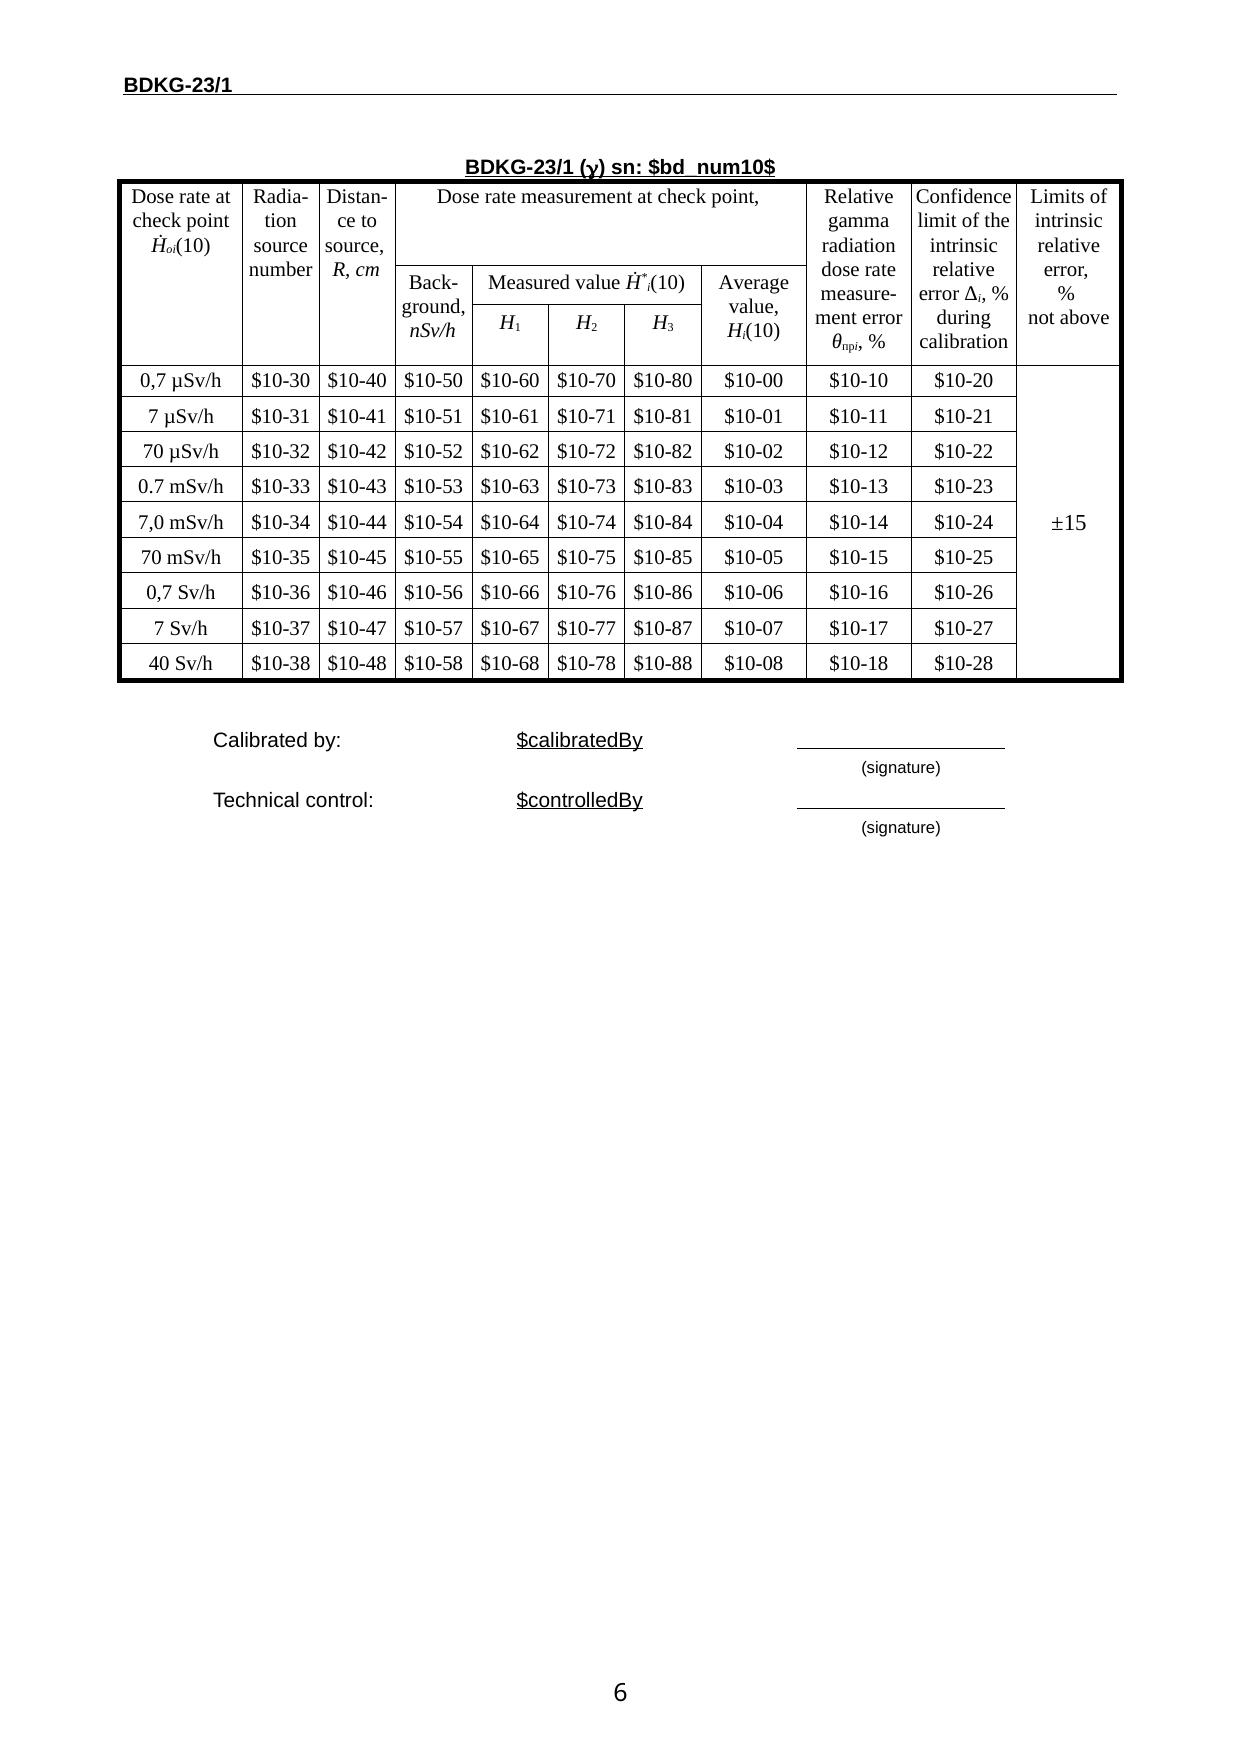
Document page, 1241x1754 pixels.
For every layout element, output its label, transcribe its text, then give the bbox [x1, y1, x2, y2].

table_cell $10-82 [625, 432, 701, 466]
table_cell 70 mSv/h [122, 538, 242, 572]
table_cell $10-35 [243, 538, 319, 572]
table_cell Back-ground, nSv/h [396, 266, 472, 365]
table_cell $10-58 [396, 644, 472, 678]
table_cell [514, 755, 771, 784]
table_cell $10-04 [702, 502, 806, 537]
table_cell Measured value Ḣ*i(10) [473, 266, 701, 304]
table_cell $10-81 [625, 397, 701, 431]
table_cell $10-62 [473, 432, 548, 466]
table_cell $10-68 [473, 644, 548, 678]
table_cell $10-54 [396, 502, 472, 537]
table_cell $10-16 [807, 573, 911, 607]
table_cell $10-12 [807, 432, 911, 466]
table_cell Confidence limit of the intrinsic relative error Δi, % during calibration [912, 184, 1016, 365]
table_cell $10-78 [549, 644, 624, 678]
table_cell H3 [625, 305, 701, 365]
table_header BDKG-23/1 (γ) sn: $bd_num10$ [119, 133, 1121, 179]
table_cell $10-08 [702, 644, 806, 678]
table_cell [210, 755, 513, 784]
table_cell $10-25 [912, 538, 1016, 572]
table_cell $10-45 [320, 538, 395, 572]
table_cell $10-22 [912, 432, 1016, 466]
table_cell $10-42 [320, 432, 395, 466]
table_cell $10-41 [320, 397, 395, 431]
table_cell $10-33 [243, 467, 319, 501]
table_cell $10-27 [912, 609, 1016, 643]
table_cell $10-37 [243, 609, 319, 643]
table_cell $controlledBy [514, 785, 771, 814]
table_cell $10-38 [243, 644, 319, 678]
table_cell $10-01 [702, 397, 806, 431]
table_cell $10-51 [396, 397, 472, 431]
table_cell $10-67 [473, 609, 548, 643]
table_cell $10-57 [396, 609, 472, 643]
table_cell $10-50 [396, 366, 472, 396]
table_cell Dose rate at check point Ḣoi(10) [122, 184, 242, 365]
table_cell 7,0 mSv/h [122, 502, 242, 537]
table_cell $10-40 [320, 366, 395, 396]
table_cell $10-03 [702, 467, 806, 501]
table_cell $10-86 [625, 573, 701, 607]
table_cell $10-17 [807, 609, 911, 643]
table_cell $10-85 [625, 538, 701, 572]
table_cell (signature) [771, 755, 1030, 784]
table_cell $10-36 [243, 573, 319, 607]
table_cell $10-46 [320, 573, 395, 607]
table_cell $10-66 [473, 573, 548, 607]
table_cell ±15 [1017, 366, 1119, 678]
table_cell $10-76 [549, 573, 624, 607]
table_cell $10-28 [912, 644, 1016, 678]
table_cell $10-73 [549, 467, 624, 501]
table_cell [514, 815, 771, 844]
table_cell (signature) [771, 815, 1030, 844]
table_cell $10-34 [243, 502, 319, 537]
table_cell $10-02 [702, 432, 806, 466]
table_cell [771, 785, 1030, 814]
table_cell $10-88 [625, 644, 701, 678]
table_cell $10-52 [396, 432, 472, 466]
table_cell $10-06 [702, 573, 806, 607]
table_cell $10-30 [243, 366, 319, 396]
table_cell $10-80 [625, 366, 701, 396]
table_cell $10-83 [625, 467, 701, 501]
table_cell $10-11 [807, 397, 911, 431]
table_cell $10-84 [625, 502, 701, 537]
table_cell $10-15 [807, 538, 911, 572]
table_cell $10-71 [549, 397, 624, 431]
table_cell 40 Sv/h [122, 644, 242, 678]
table_cell Technical control: [210, 785, 513, 814]
table_cell $10-53 [396, 467, 472, 501]
table_cell $10-00 [702, 366, 806, 396]
table_cell $10-44 [320, 502, 395, 537]
table_cell Relative gamma radiation dose rate measure-ment error θпрi, % [807, 184, 911, 365]
table_cell $10-75 [549, 538, 624, 572]
table_cell $10-72 [549, 432, 624, 466]
table_cell [210, 815, 513, 844]
table_cell $10-77 [549, 609, 624, 643]
table_cell $10-87 [625, 609, 701, 643]
table_cell H2 [549, 305, 624, 365]
table_cell $10-43 [320, 467, 395, 501]
table_cell Average value, Hi(10) [702, 266, 806, 365]
table_cell H1 [473, 305, 548, 365]
table_cell $10-61 [473, 397, 548, 431]
table_cell $10-21 [912, 397, 1016, 431]
table_cell $10-14 [807, 502, 911, 537]
table_cell $10-47 [320, 609, 395, 643]
table_cell Dose rate measurement at check point, [396, 184, 806, 265]
table_cell $10-70 [549, 366, 624, 396]
table_cell $10-48 [320, 644, 395, 678]
table_cell $10-32 [243, 432, 319, 466]
table_cell 0,7 Sv/h [122, 573, 242, 607]
table_cell $10-31 [243, 397, 319, 431]
table_header $calibratedBy [514, 725, 771, 754]
table_cell $10-26 [912, 573, 1016, 607]
table_cell Radia-tion source number [243, 184, 319, 365]
table_cell $10-24 [912, 502, 1016, 537]
table_cell $10-63 [473, 467, 548, 501]
table_cell $10-55 [396, 538, 472, 572]
table_header Calibrated by: [210, 725, 513, 754]
table_cell 0,7 µSv/h [122, 366, 242, 396]
table_cell Limits of intrinsic relative error, % not above [1017, 184, 1119, 365]
table_cell $10-13 [807, 467, 911, 501]
table_cell $10-74 [549, 502, 624, 537]
table_cell 7 Sv/h [122, 609, 242, 643]
table_cell $10-07 [702, 609, 806, 643]
table_cell $10-18 [807, 644, 911, 678]
table_cell $10-05 [702, 538, 806, 572]
table_cell 7 µSv/h [122, 397, 242, 431]
table_cell $10-23 [912, 467, 1016, 501]
table_cell $10-20 [912, 366, 1016, 396]
table_cell $10-65 [473, 538, 548, 572]
table_cell Distan-ce to source, R, сm [320, 184, 395, 365]
table_cell 0.7 mSv/h [122, 467, 242, 501]
table_cell $10-64 [473, 502, 548, 537]
table_cell $10-56 [396, 573, 472, 607]
table_cell $10-60 [473, 366, 548, 396]
table_header [771, 725, 1030, 754]
table_cell 70 µSv/h [122, 432, 242, 466]
table_cell $10-10 [807, 366, 911, 396]
